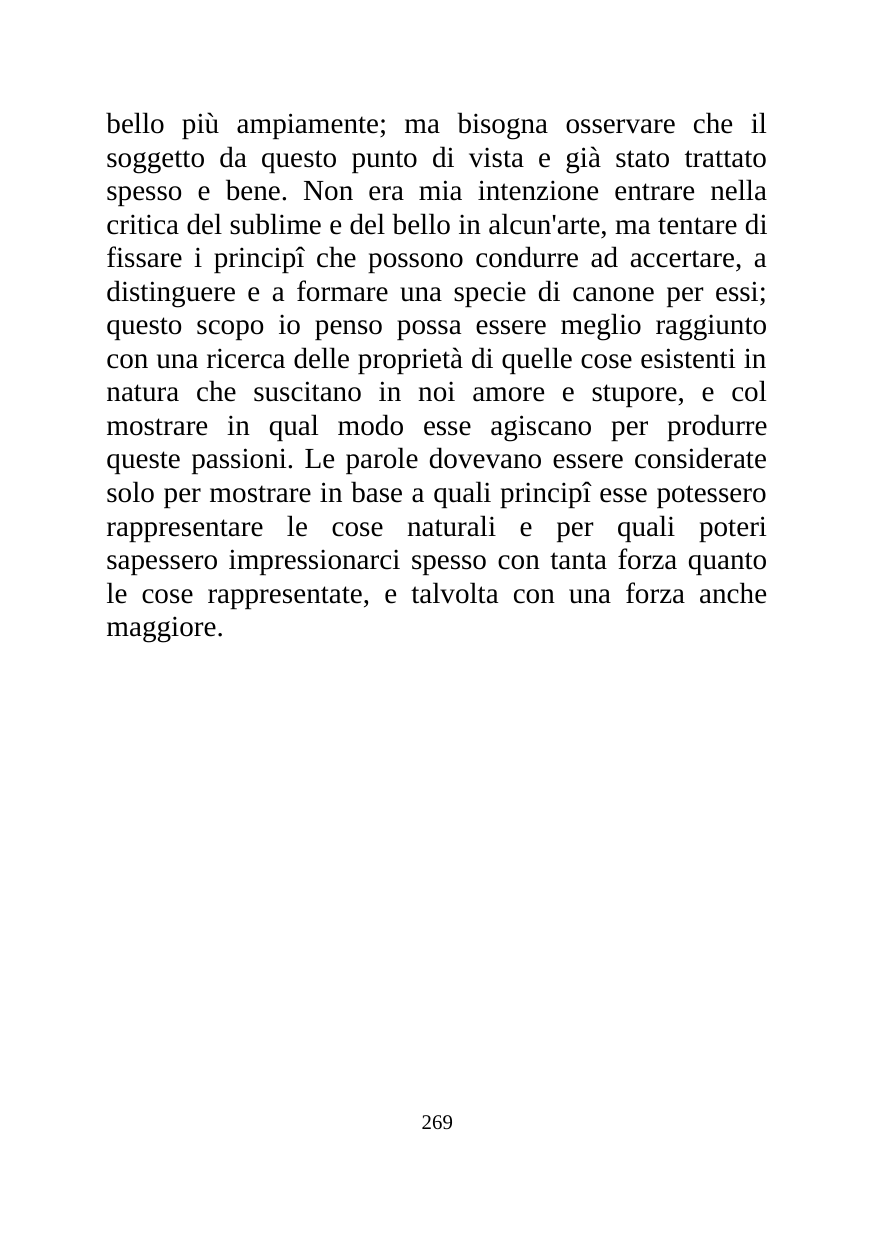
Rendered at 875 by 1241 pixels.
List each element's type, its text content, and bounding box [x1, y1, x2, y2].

text bello più ampiamente; ma bisogna osservare che il soggetto da questo punto di vista e già stato trattato spesso e bene. Non era mia intenzione entrare nella critica del sublime e del bello in alcun'arte, ma tentare di fissare i principî che possono condurre ad accertare, a distinguere e a formare una specie di canone per essi; questo scopo io penso possa essere meglio raggiunto con una ricerca delle proprietà di quelle cose esistenti in natura che suscitano in noi amore e stupore, e col mostrare in qual modo esse agiscano per produrre queste passioni. Le parole dovevano essere considerate solo per mostrare in base a quali principî esse potessero rappresentare le cose naturali e per quali poteri sapessero impressionarci spesso con tanta forza quanto le cose rappresentate, e talvolta con una forza anche maggiore. [106, 106, 768, 643]
